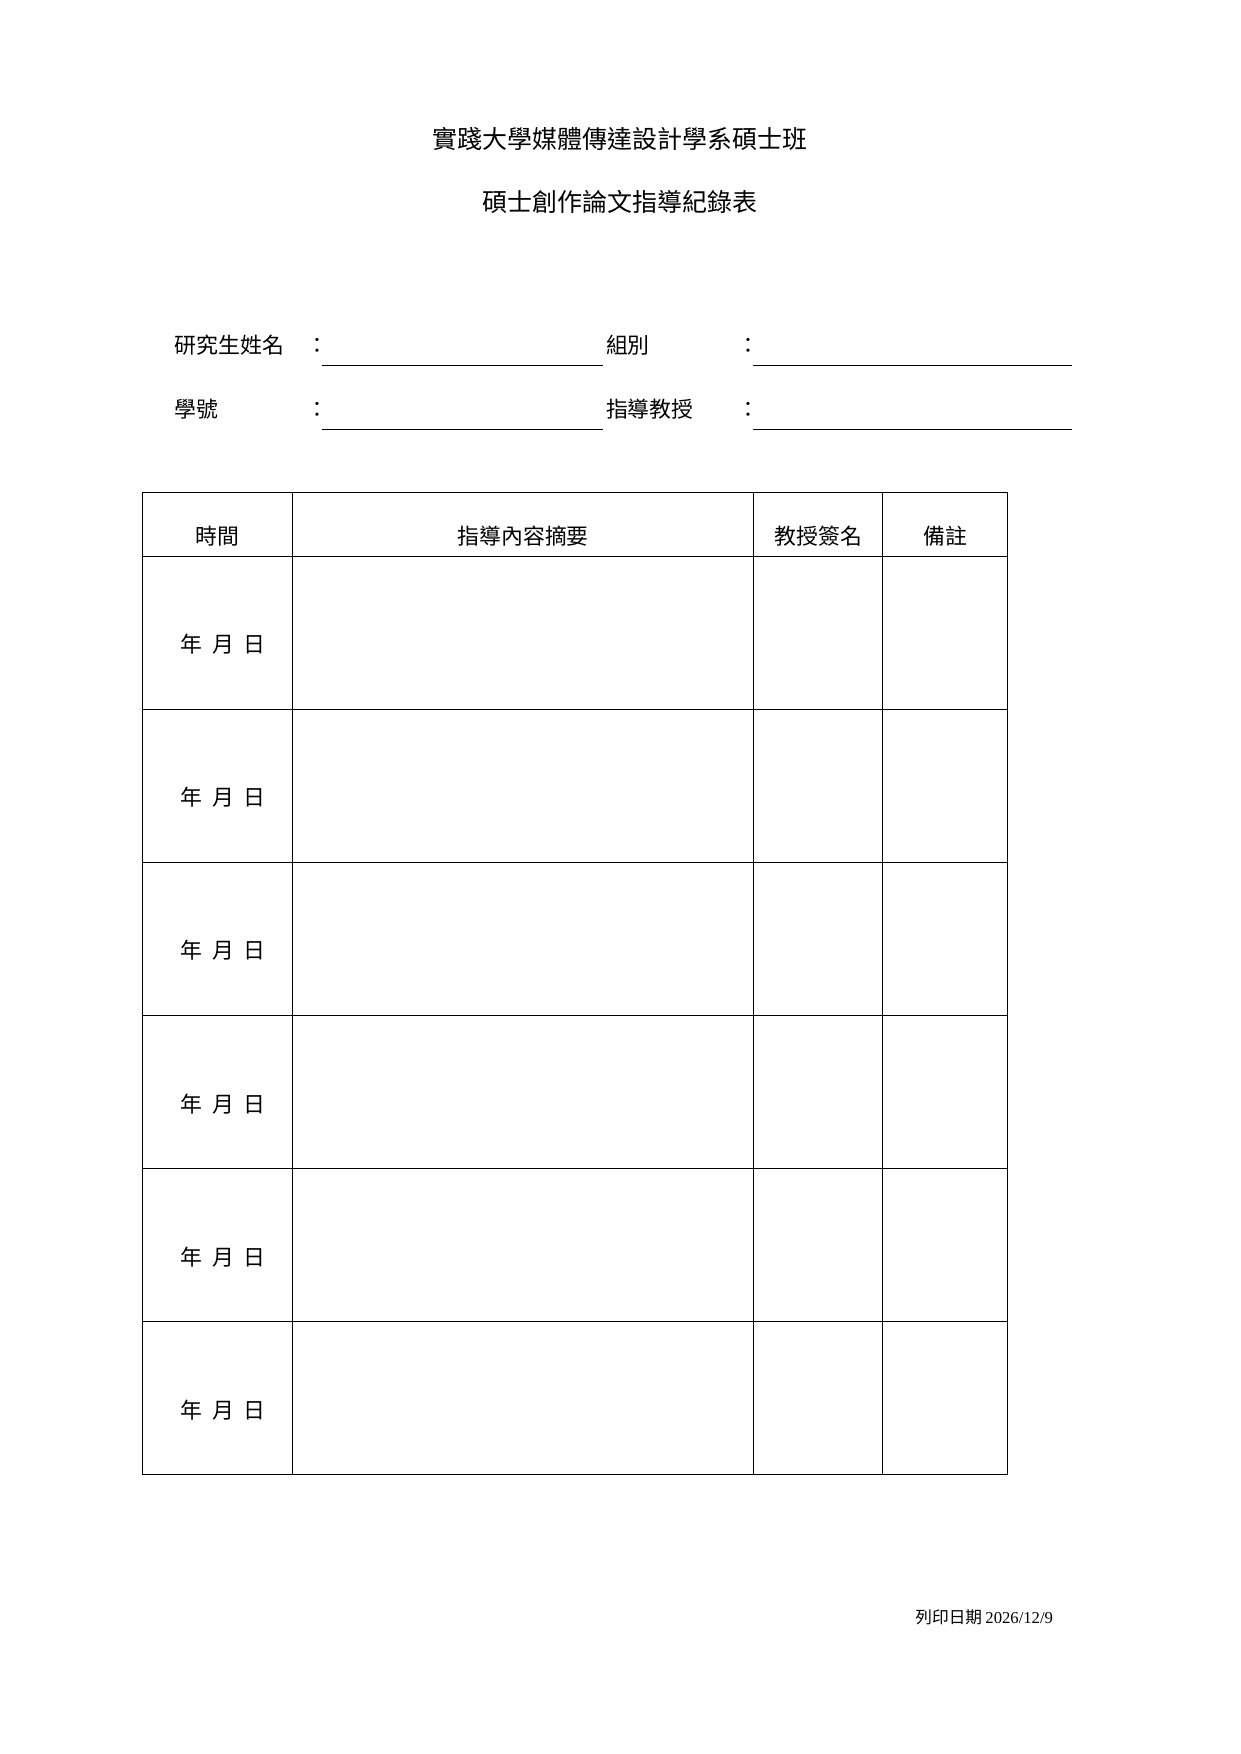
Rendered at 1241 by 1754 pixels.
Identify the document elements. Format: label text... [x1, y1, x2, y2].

table_cell [293, 863, 753, 1015]
table_cell [883, 863, 1007, 1015]
table_cell 年 月 日 [143, 863, 292, 1015]
table_cell 年 月 日 [143, 710, 292, 862]
table_cell [754, 1169, 882, 1321]
table_cell [754, 1322, 882, 1474]
table_cell [754, 710, 882, 862]
table_header [322, 303, 603, 365]
table_cell [293, 1322, 753, 1474]
table_cell 學號 [172, 365, 303, 428]
table_cell [883, 1169, 1007, 1321]
table_cell [753, 366, 1072, 428]
table_cell [754, 1016, 882, 1168]
text 碩士創作論文指導紀錄表 [187, 159, 1053, 221]
table_cell [293, 710, 753, 862]
table_cell 指導教授 [603, 365, 734, 428]
table_cell [293, 1016, 753, 1168]
table_header 備註 [883, 493, 1007, 556]
table_cell [883, 557, 1007, 709]
table_header 指導內容摘要 [293, 493, 753, 556]
table_header 時間 [143, 493, 292, 556]
table_cell [293, 557, 753, 709]
table_cell ： [303, 365, 322, 428]
table_cell [883, 1322, 1007, 1474]
text 實踐大學媒體傳達設計學系碩士班 [187, 96, 1053, 159]
table_cell [322, 366, 603, 428]
table_cell [754, 863, 882, 1015]
table_cell 年 月 日 [143, 1169, 292, 1321]
table_cell [754, 557, 882, 709]
table_cell 年 月 日 [143, 1322, 292, 1474]
table_header ： [734, 303, 753, 365]
table_cell 年 月 日 [143, 1016, 292, 1168]
table_cell [883, 710, 1007, 862]
table_cell [883, 1016, 1007, 1168]
table_header [753, 303, 1072, 365]
table_header 組別 [603, 303, 734, 365]
table_cell 年 月 日 [143, 557, 292, 709]
table_cell ： [734, 365, 753, 428]
table_header ： [303, 303, 322, 365]
table_header 教授簽名 [754, 493, 882, 556]
table_header 研究生姓名 [172, 303, 303, 365]
table_cell [293, 1169, 753, 1321]
